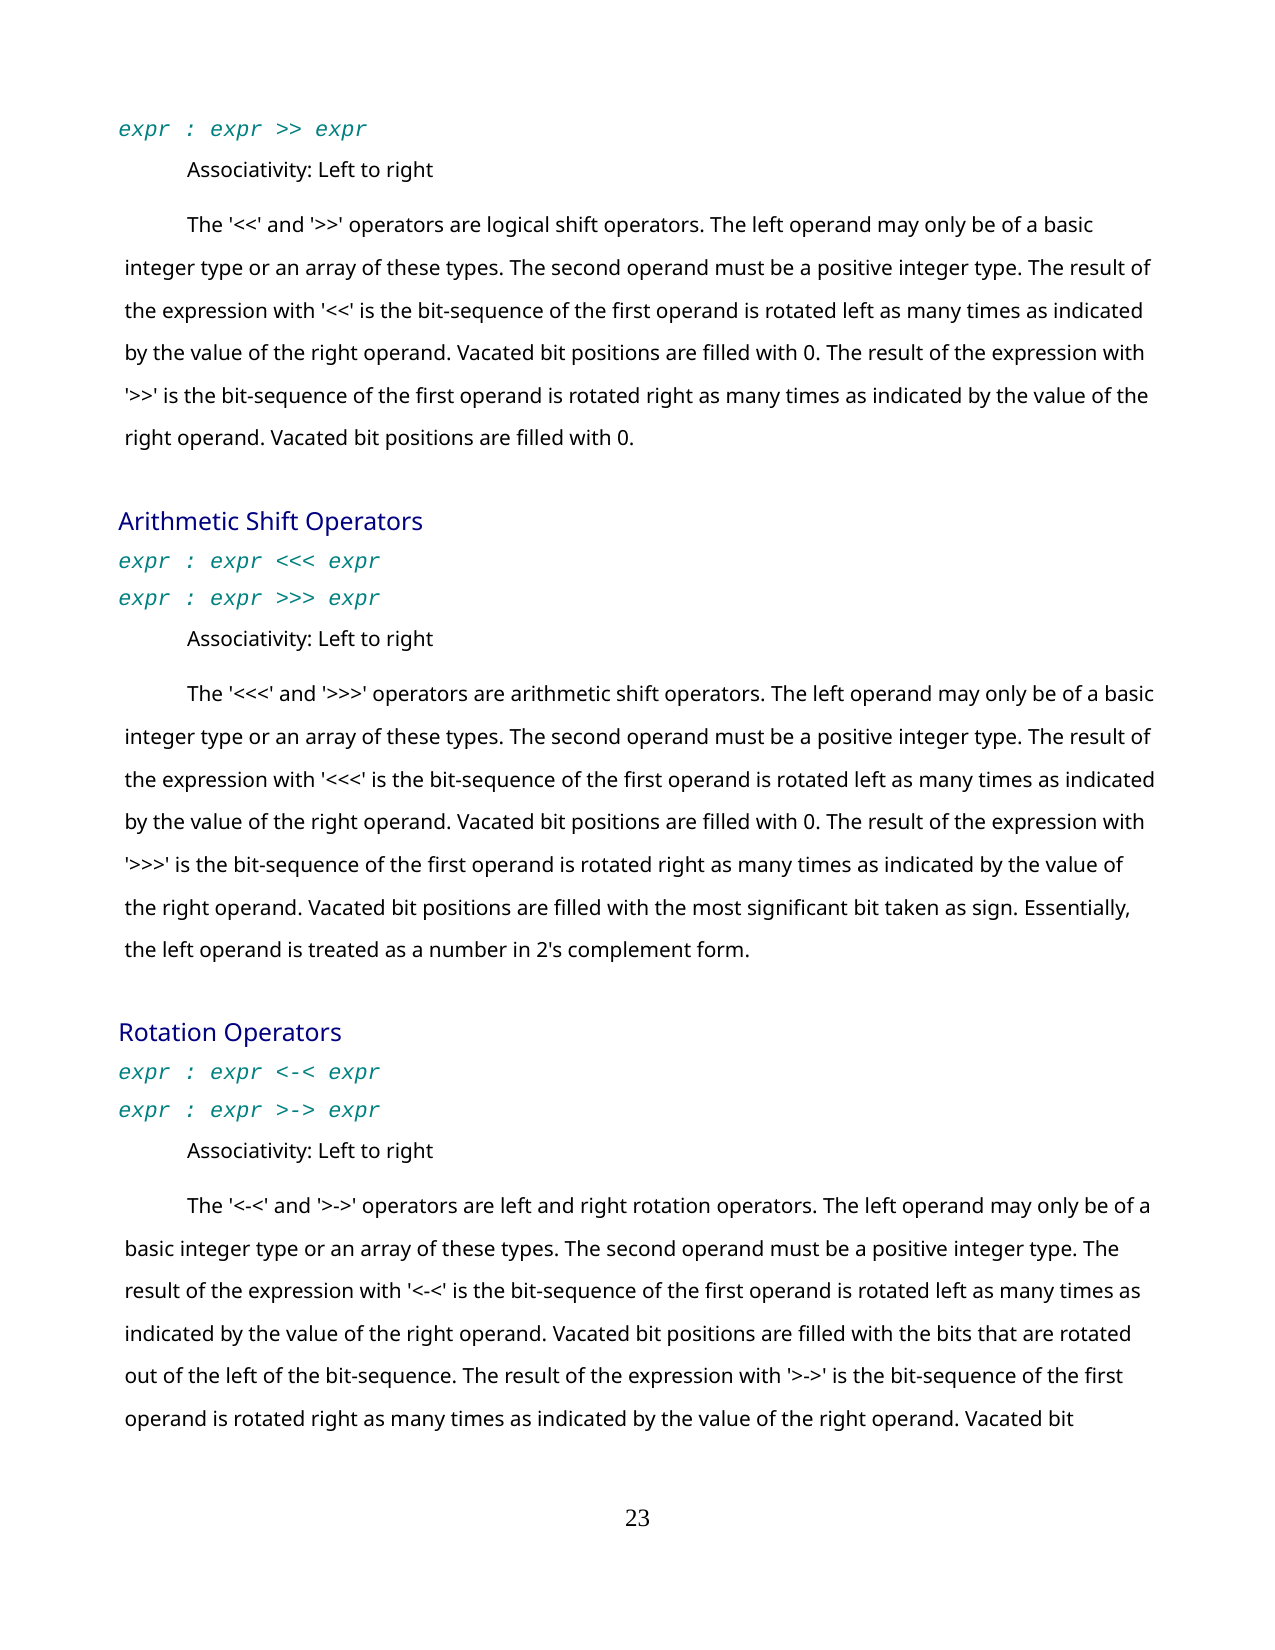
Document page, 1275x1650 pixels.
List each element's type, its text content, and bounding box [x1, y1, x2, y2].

text The '<<' and '>>' operators are logical shift operators. The left operand may only be of a basic integer type or an array of these types. The second operand must be a positive integer type. The result of the expression with '<<' is the bit-sequence of the first operand is rotated left as many times as indicated by the value of the right operand. Vacated bit positions are filled with 0. The result of the expression with '>>' is the bit-sequence of the first operand is rotated right as many times as indicated by the value of the right operand. Vacated bit positions are filled with 0. [124, 211, 1157, 452]
text expr : expr <<< expr [118, 550, 1157, 575]
text expr : expr >>> expr [118, 587, 1157, 612]
subtitle Arithmetic Shift Operators [118, 504, 1157, 537]
text Associativity: Left to right [124, 1136, 1157, 1164]
text expr : expr <-< expr [118, 1062, 1157, 1086]
text Associativity: Left to right [124, 155, 1157, 184]
text The '<<<' and '>>>' operators are arithmetic shift operators. The left operand may only be of a basic integer type or an array of these types. The second operand must be a positive integer type. The result of the expression with '<<<' is the bit-sequence of the first operand is rotated left as many times as indicated by the value of the right operand. Vacated bit positions are filled with 0. The result of the expression with '>>>' is the bit-sequence of the first operand is rotated right as many times as indicated by the value of the right operand. Vacated bit positions are filled with the most significant bit taken as sign. Essentially, the left operand is treated as a number in 2's complement form. [124, 679, 1157, 964]
text expr : expr >> expr [118, 118, 1157, 143]
text The '<-<' and '>->' operators are left and right rotation operators. The left operand may only be of a basic integer type or an array of these types. The second operand must be a positive integer type. The result of the expression with '<-<' is the bit-sequence of the first operand is rotated left as many times as indicated by the value of the right operand. Vacated bit positions are filled with the bits that are rotated out of the left of the bit-sequence. The result of the expression with '>->' is the bit-sequence of the first operand is rotated right as many times as indicated by the value of the right operand. Vacated bit [124, 1191, 1157, 1433]
subtitle Rotation Operators [118, 1015, 1157, 1049]
text expr : expr >-> expr [118, 1099, 1157, 1124]
text Associativity: Left to right [124, 624, 1157, 653]
